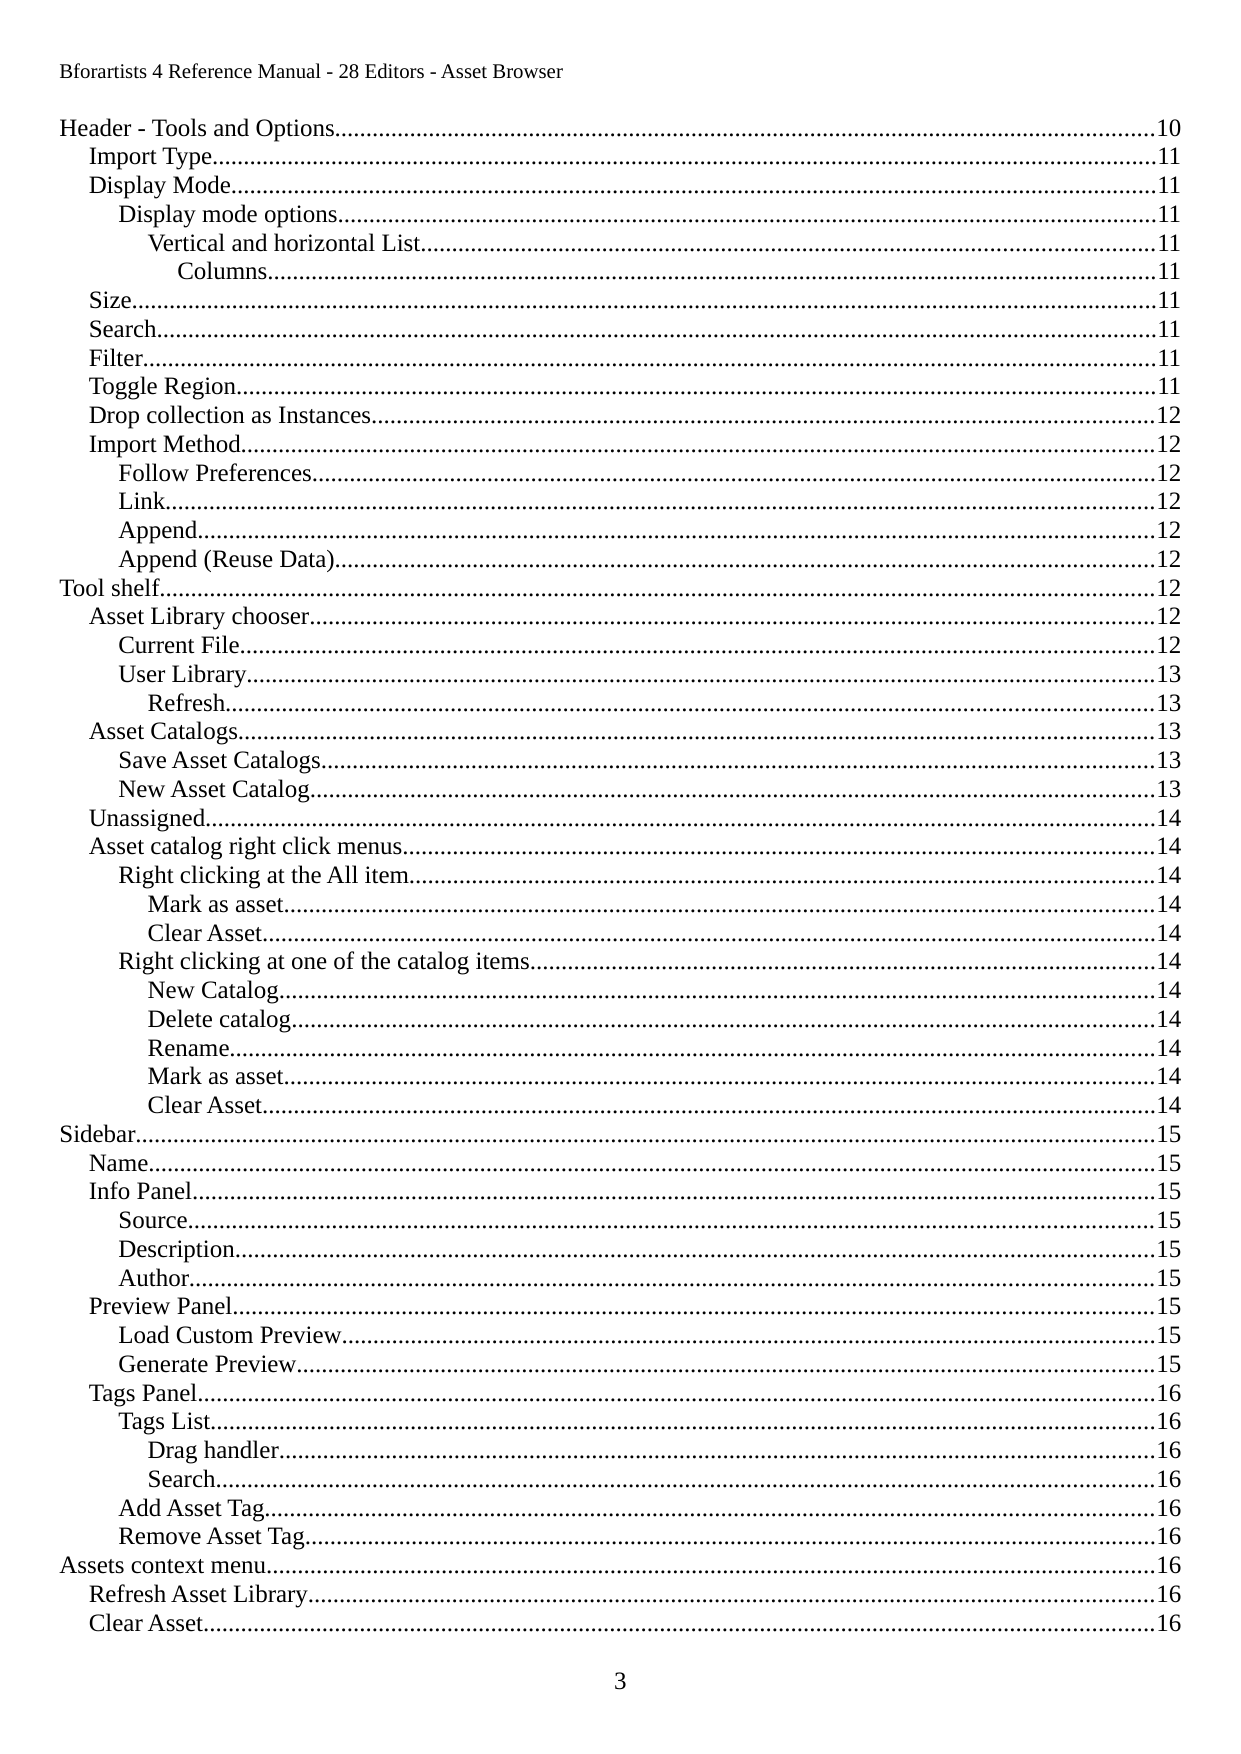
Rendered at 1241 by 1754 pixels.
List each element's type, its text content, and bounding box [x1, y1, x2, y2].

text Toggle Region 11 [88, 371, 1181, 400]
text Sidebar 15 [59, 1119, 1181, 1148]
text Name 15 [88, 1148, 1181, 1176]
text Display mode options 11 [118, 199, 1181, 228]
text Add Asset Tag 16 [118, 1493, 1181, 1521]
text User Library 13 [118, 659, 1181, 688]
text Tags List 16 [118, 1406, 1181, 1435]
text Clear Asset 16 [88, 1608, 1181, 1636]
text Header - Tools and Options 10 [59, 113, 1181, 141]
text Import Method 12 [88, 429, 1181, 458]
text Search 11 [88, 314, 1181, 343]
text Asset catalog right click menus 14 [88, 831, 1181, 860]
text Current File 12 [118, 630, 1181, 659]
text New Asset Catalog 13 [118, 774, 1181, 803]
text Asset Library chooser 12 [88, 601, 1181, 630]
text Info Panel 15 [88, 1176, 1181, 1205]
text Assets context menu 16 [59, 1550, 1181, 1579]
text Delete catalog 14 [147, 1004, 1181, 1033]
text Import Type 11 [88, 141, 1181, 170]
text Refresh Asset Library 16 [88, 1579, 1181, 1608]
text Columns 11 [177, 256, 1181, 285]
text Mark as asset 14 [147, 889, 1181, 918]
text Append 12 [118, 515, 1181, 544]
text Mark as asset 14 [147, 1061, 1181, 1090]
text Right clicking at one of the catalog items 14 [118, 946, 1181, 975]
text Asset Catalogs 13 [88, 716, 1181, 745]
text Generate Preview 15 [118, 1349, 1181, 1378]
text Link 12 [118, 486, 1181, 515]
text Filter 11 [88, 343, 1181, 371]
text Display Mode 11 [88, 170, 1181, 199]
text Clear Asset 14 [147, 918, 1181, 946]
text Drop collection as Instances 12 [88, 400, 1181, 429]
text Drag handler 16 [147, 1435, 1181, 1464]
text Load Custom Preview 15 [118, 1320, 1181, 1349]
text Tags Panel 16 [88, 1378, 1181, 1406]
text Right clicking at the All item 14 [118, 860, 1181, 889]
text Author 15 [118, 1263, 1181, 1291]
text Tool shelf 12 [59, 573, 1181, 601]
text Follow Preferences 12 [118, 458, 1181, 486]
text Source 15 [118, 1205, 1181, 1234]
text Rename 14 [147, 1033, 1181, 1061]
text Unassigned 14 [88, 803, 1181, 831]
text Save Asset Catalogs 13 [118, 745, 1181, 774]
text Size 11 [88, 285, 1181, 314]
text Refresh 13 [147, 688, 1181, 716]
text Preview Panel 15 [88, 1291, 1181, 1320]
text Clear Asset 14 [147, 1090, 1181, 1119]
text Search 16 [147, 1464, 1181, 1493]
text Description 15 [118, 1234, 1181, 1263]
text Remove Asset Tag 16 [118, 1521, 1181, 1550]
text Vertical and horizontal List 11 [147, 228, 1181, 256]
text New Catalog 14 [147, 975, 1181, 1004]
text Append (Reuse Data) 12 [118, 544, 1181, 573]
